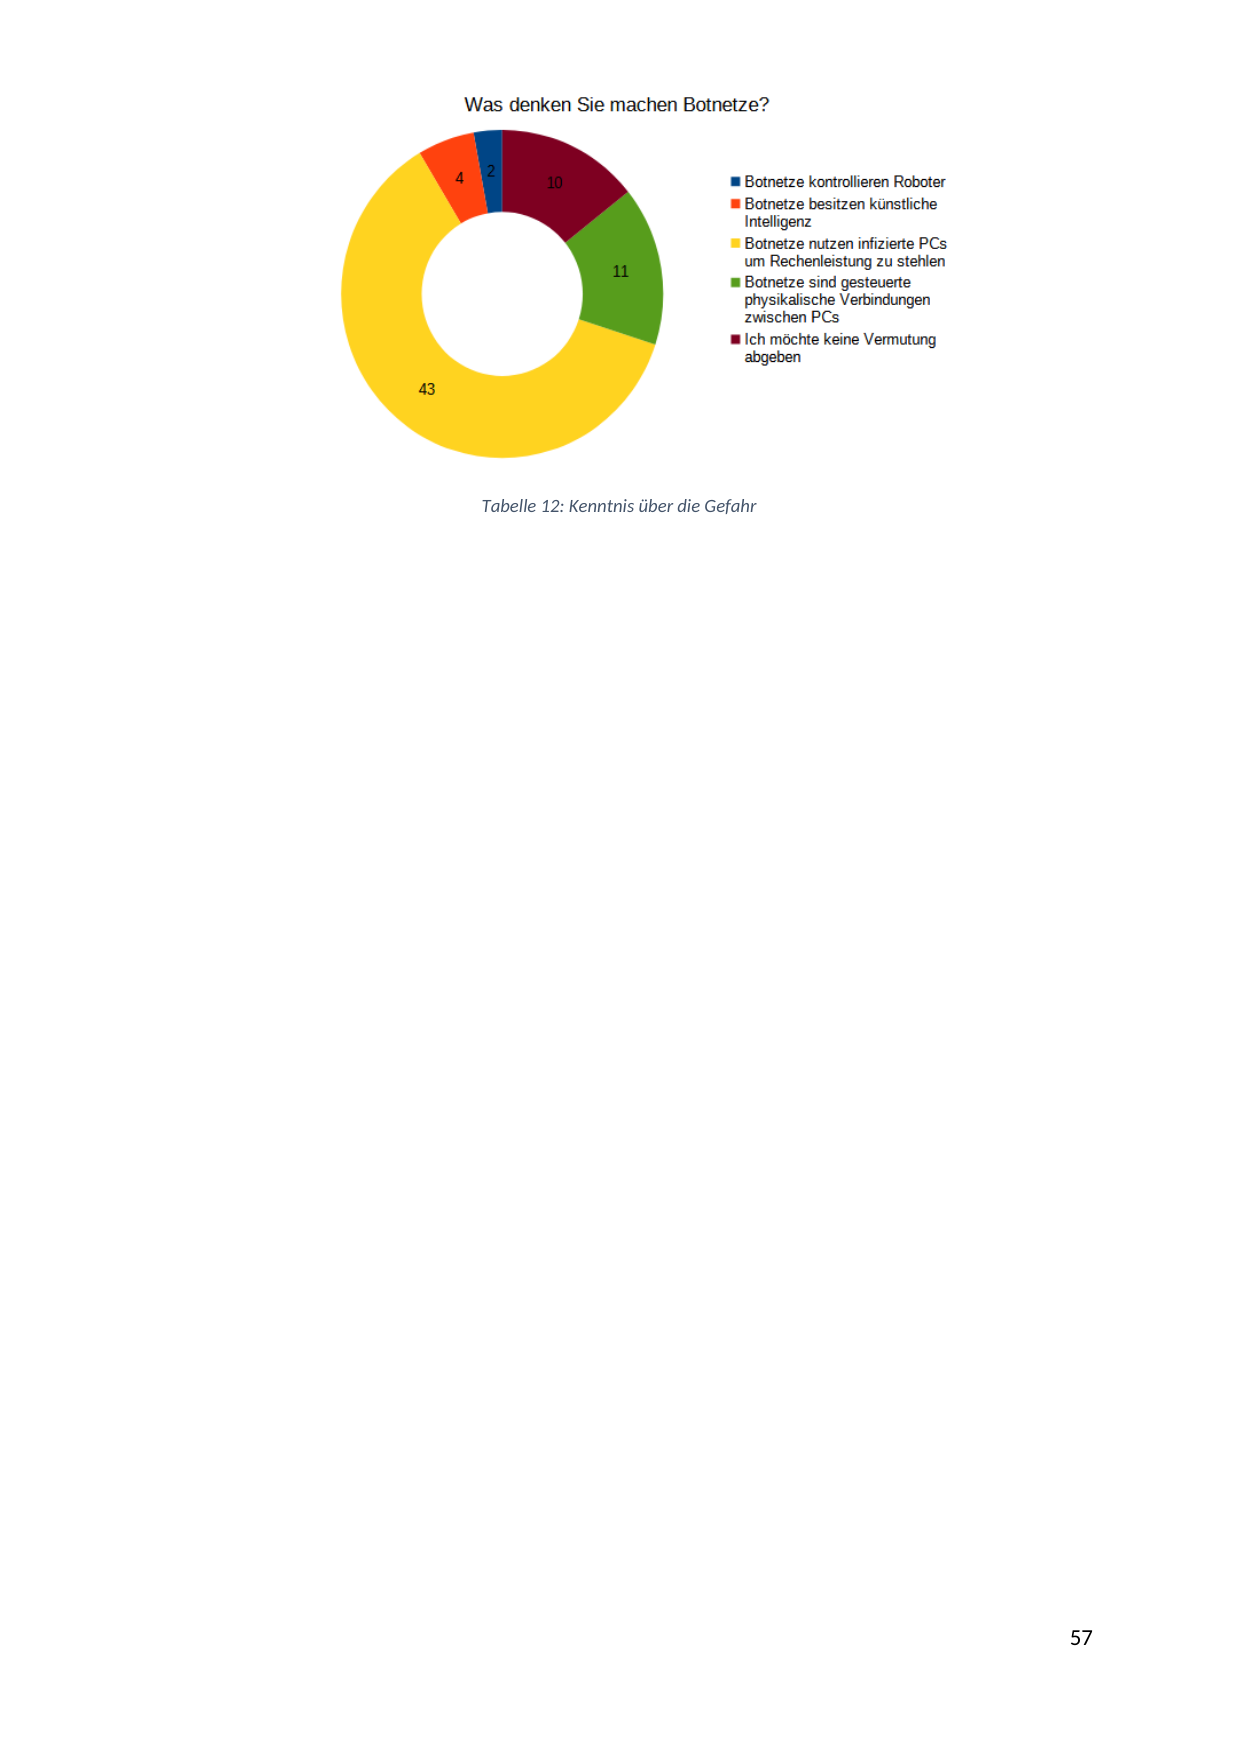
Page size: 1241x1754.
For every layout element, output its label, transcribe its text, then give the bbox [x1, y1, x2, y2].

text Tabelle 12: Kenntnis über die Gefahr [148, 495, 1093, 518]
